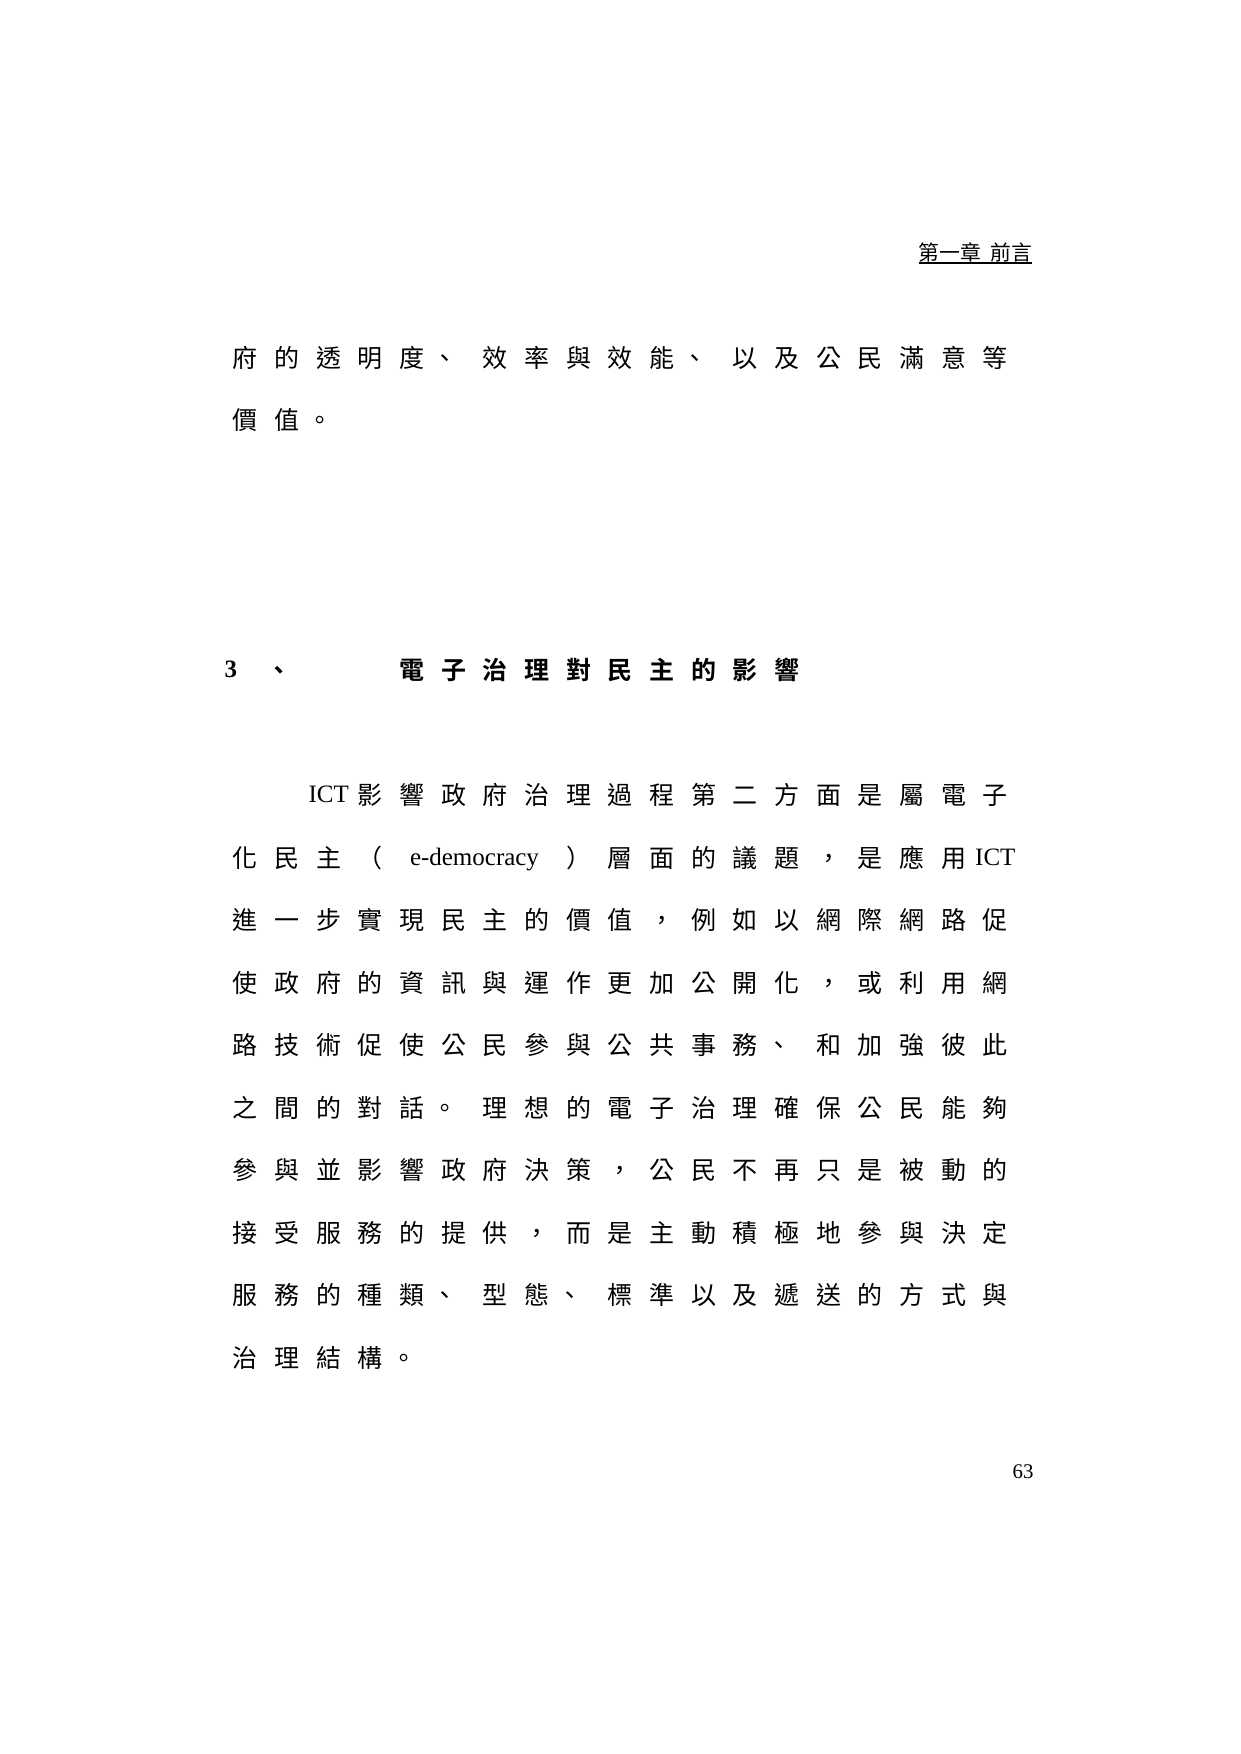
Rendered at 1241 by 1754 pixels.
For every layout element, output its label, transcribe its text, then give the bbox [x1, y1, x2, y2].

text 府的透明度、效率與效能、以及公民滿意等價值。 [224, 314, 1016, 439]
text ICT影響政府治理過程第二方面是屬電子化民主（e-democracy）層面的議題，是應用ICT進一步實現民主的價值，例如以網際網路促使政府的資訊與運作更加公開化，或利用網路技術促使公民參與公共事務、和加強彼此之間的對話。理想的電子治理確保公民能夠參與並影響政府決策，公民不再只是被動的接受服務的提供，而是主動積極地參與決定服務的種類、型態、標準以及遞送的方式與治理結構。 [224, 752, 1016, 1377]
list 電子治理對民主的影響 [224, 627, 1016, 689]
